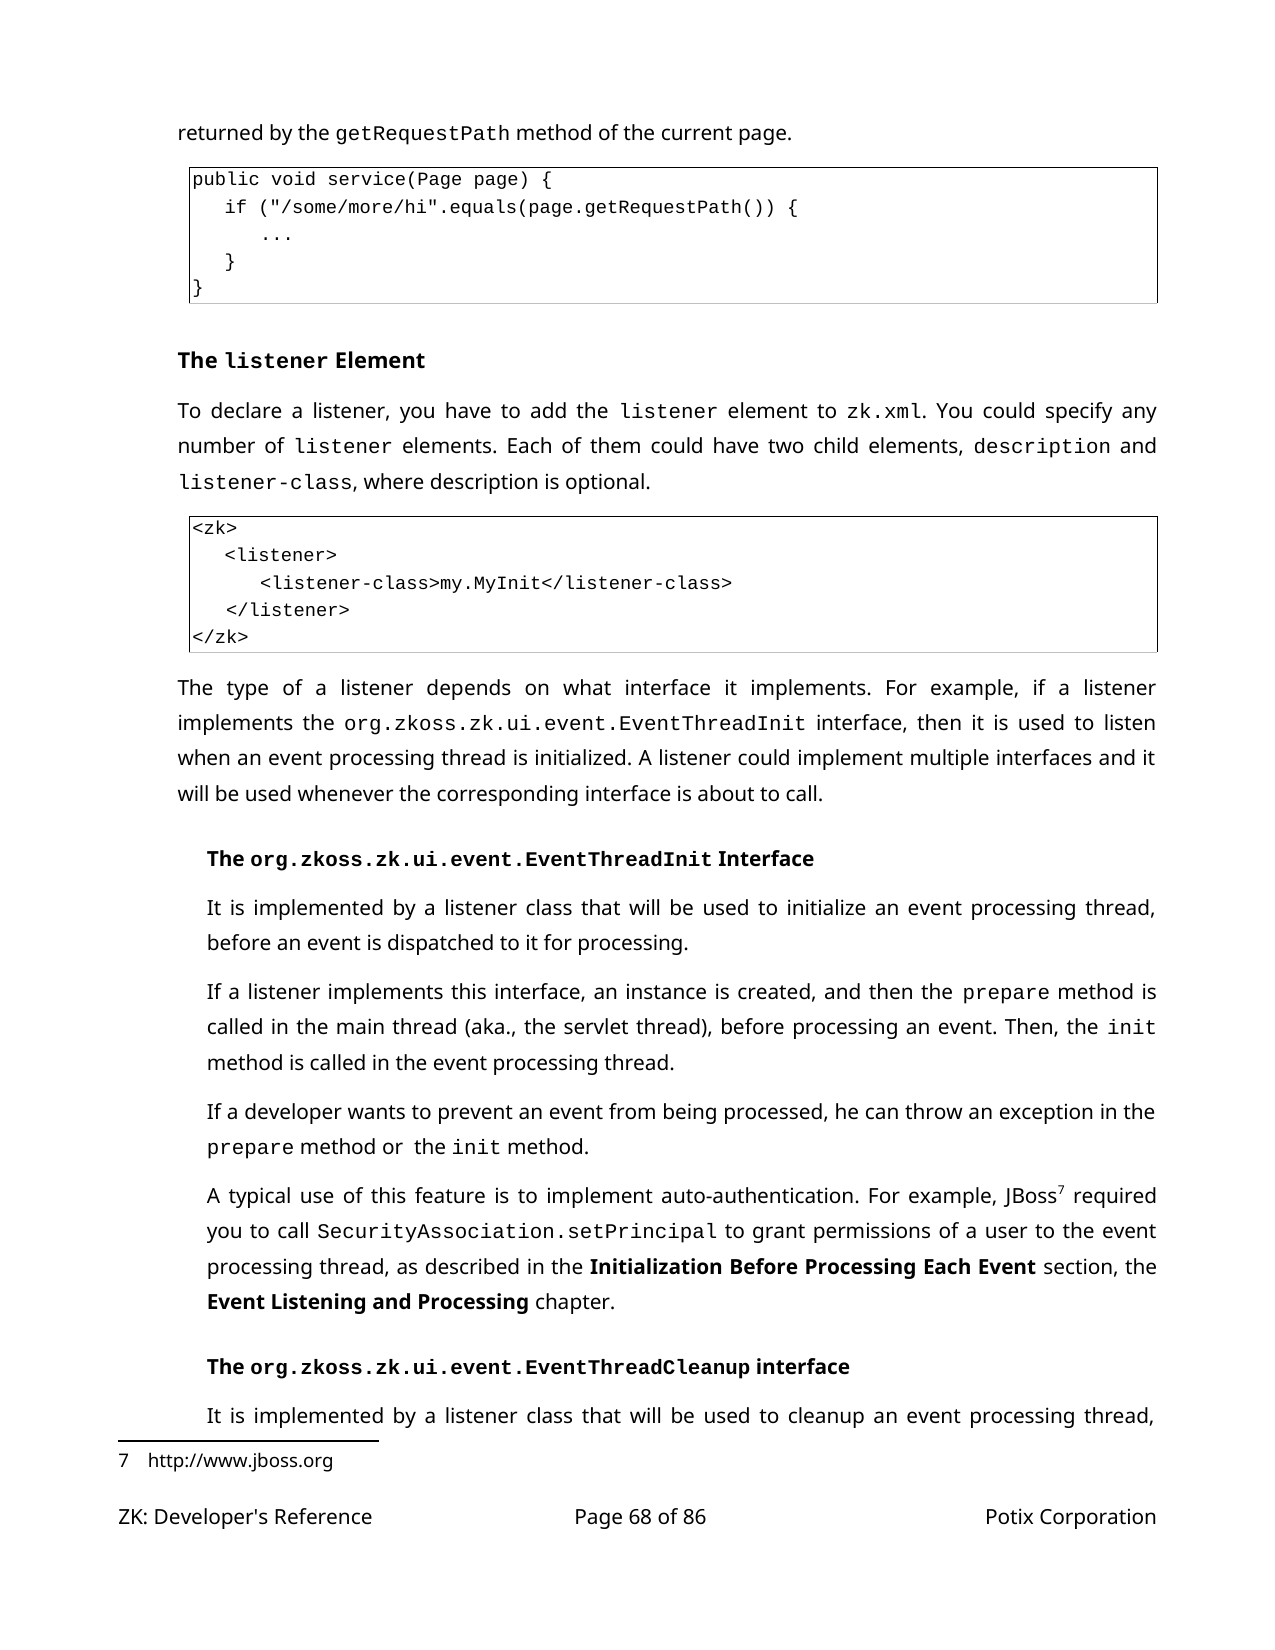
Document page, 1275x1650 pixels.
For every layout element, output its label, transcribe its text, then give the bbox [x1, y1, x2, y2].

subtitle The listener Element [177, 345, 1157, 375]
text public void service(Page page) { [190, 168, 1157, 192]
text <listener> [190, 543, 1157, 568]
subtitle The org.zkoss.zk.ui.event.EventThreadCleanup interface [207, 1352, 1157, 1381]
subtitle The org.zkoss.zk.ui.event.EventThreadInit Interface [207, 844, 1157, 872]
text </zk> [190, 625, 1157, 652]
text returned by the getRequestPath method of the current page. [177, 118, 1157, 147]
text A typical use of this feature is to implement auto-authentication. For example, JBoss required you to call SecurityAssociation.setPrincipal to grant permissions of a user to the event processing thread, as described in the Initialization Before Processing Each Event section, the Event Listening and Processing chapter. [207, 1181, 1157, 1315]
text To declare a listener, you have to add the listener element to zk.xml. You could specify any number of listener elements. Each of them could have two child elements, description and listener-class, where description is optional. [177, 396, 1157, 496]
text </listener> [190, 598, 1157, 622]
text ... [190, 222, 1157, 246]
text The type of a listener depends on what interface it implements. For example, if a listener implements the org.zkoss.zk.ui.event.EventThreadInit interface, then it is used to listen when an event processing thread is initialized. A listener could implement multiple interfaces and it will be used whenever the corresponding interface is about to call. [177, 673, 1157, 807]
text http://www.jboss.org [118, 1447, 1157, 1473]
text If a developer wants to prevent an event from being processed, he can throw an exception in the prepare method or the init method. [207, 1097, 1157, 1161]
text <zk> [190, 517, 1157, 540]
text } } [190, 249, 1157, 303]
text It is implemented by a listener class that will be used to cleanup an event processing thread, [207, 1401, 1157, 1429]
text It is implemented by a listener class that will be used to initialize an event processing thread, before an event is dispatched to it for processing. [207, 893, 1157, 956]
text If a listener implements this interface, an instance is created, and then the prepare method is called in the main thread (aka., the servlet thread), before processing an event. Then, the init method is called in the event processing thread. [207, 977, 1157, 1076]
text if ("/some/more/hi".equals(page.getRequestPath()) { [190, 194, 1157, 219]
text <listener-class>my.MyInit</listener-class> [190, 571, 1157, 595]
